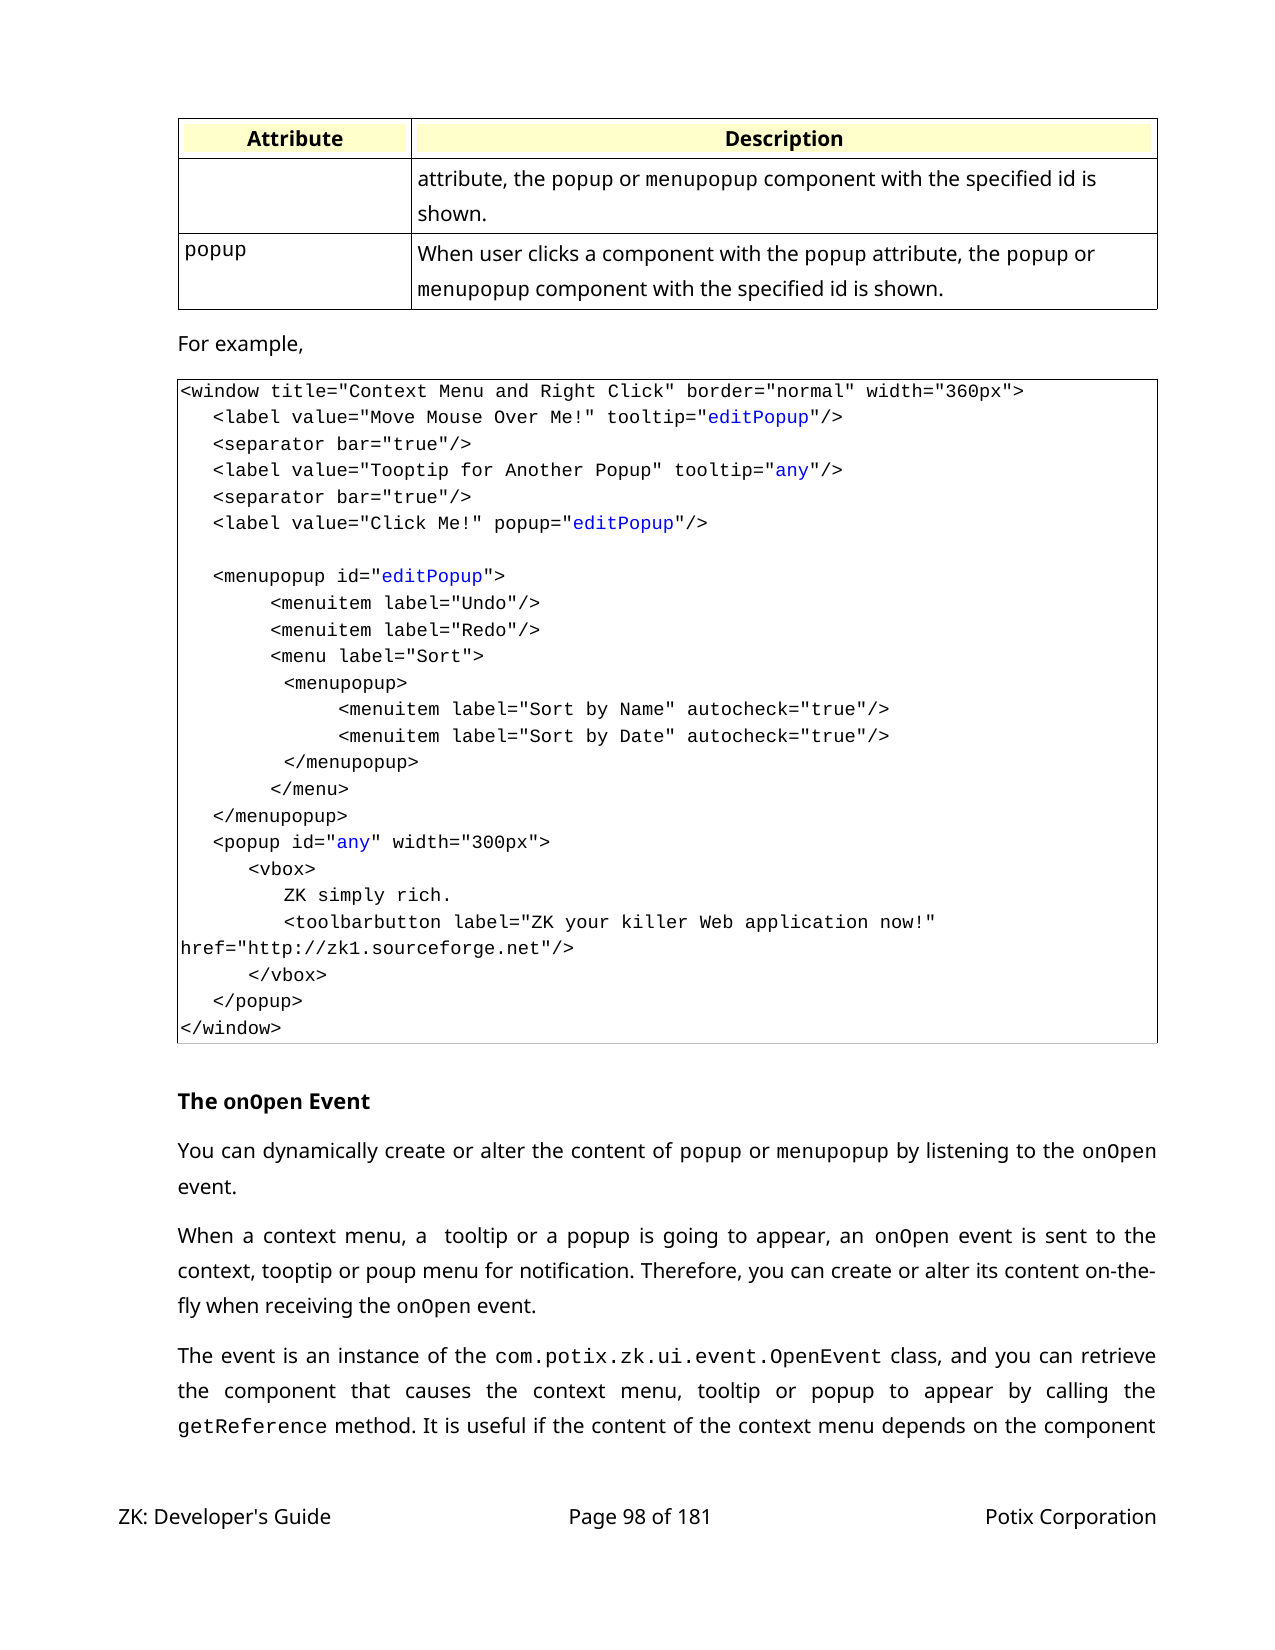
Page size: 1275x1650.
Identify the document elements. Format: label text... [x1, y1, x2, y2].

text You can dynamically create or alter the content of popup or menupopup by listening to the onOpen event. [177, 1136, 1157, 1200]
table_cell attribute, the popup or menupopup component with the specified id is shown. [412, 159, 1157, 233]
subtitle The onOpen Event [177, 1086, 1157, 1116]
text <window title="Context Menu and Right Click" border="normal" width="360px"> <label value="Move Mouse Over Me!" tooltip="editPopup"/> <separator bar="true"/> <label value="Tooptip for Another Popup" tooltip="any"/> <separator bar="true"/> <label value="Click Me!" popup="editPopup"/> <menupopup id="editPopup"> <menuitem label="Undo"/> <menuitem label="Redo"/> <menu label="Sort"> <menupopup> <menuitem label="Sort by Name" autocheck="true"/> <menuitem label="Sort by Date" autocheck="true"/> </menupopup> </menu> </menupopup> <popup id="any" width="300px"> <vbox> ZK simply rich. <toolbarbutton label="ZK your killer Web application now!" href="http://zk1.sourceforge.net"/> </vbox> </popup> </window> [178, 380, 1157, 1043]
text When a context menu, a tooltip or a popup is going to appear, an onOpen event is sent to the context, tooptip or poup menu for notification. Therefore, you can create or alter its content on-the-fly when receiving the onOpen event. [177, 1221, 1157, 1320]
text For example, [177, 329, 1157, 358]
table_cell popup [179, 234, 411, 309]
table_header Attribute [179, 119, 411, 158]
table_header Description [412, 119, 1157, 158]
table_cell When user clicks a component with the popup attribute, the popup or menupopup component with the specified id is shown. [412, 234, 1157, 309]
table_cell [179, 159, 411, 233]
text The event is an instance of the com.potix.zk.ui.event.OpenEvent class, and you can retrieve the component that causes the context menu, tooltip or popup to appear by calling the getReference method. It is useful if the content of the context menu depends on the component [177, 1341, 1157, 1440]
